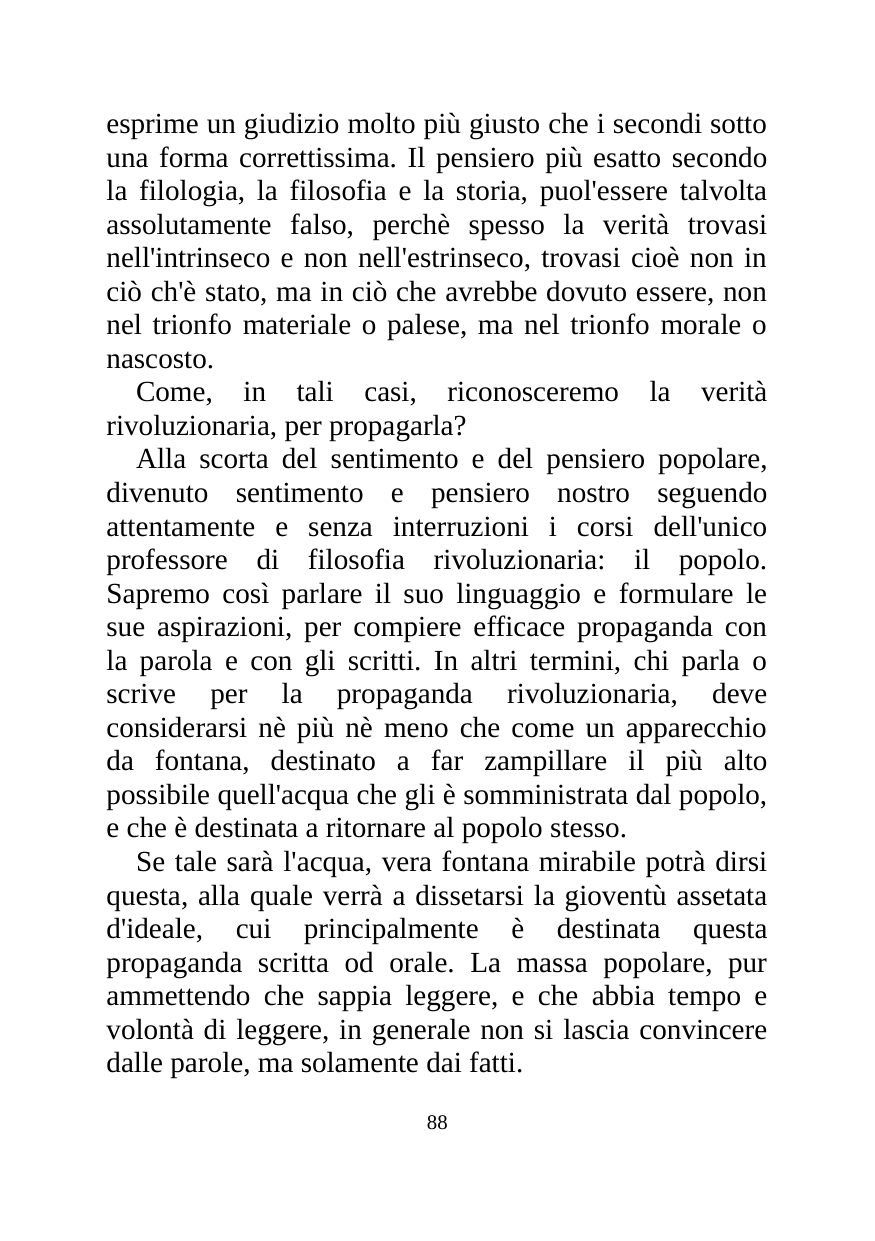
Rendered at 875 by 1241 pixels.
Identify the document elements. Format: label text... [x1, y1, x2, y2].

text Se tale sarà l'acqua, vera fontana mirabile potrà dirsi questa, alla quale verrà a dissetarsi la gioventù assetata d'ideale, cui principalmente è destinata questa propaganda scritta od orale. La massa popolare, pur ammettendo che sappia leggere, e che abbia tempo e volontà di leggere, in generale non si lascia convincere dalle parole, ma solamente dai fatti. [106, 844, 768, 1079]
text esprime un giudizio molto più giusto che i secondi sotto una forma correttissima. Il pensiero più esatto secondo la filologia, la filosofia e la storia, puol'essere talvolta assolutamente falso, perchè spesso la verità trovasi nell'intrinseco e non nell'estrinseco, trovasi cioè non in ciò ch'è stato, ma in ciò che avrebbe dovuto essere, non nel trionfo materiale o palese, ma nel trionfo morale o nascosto. [106, 106, 768, 374]
text Come, in tali casi, riconosceremo la verità rivoluzionaria, per propagarla? [106, 374, 768, 442]
text Alla scorta del sentimento e del pensiero popolare, divenuto sentimento e pensiero nostro seguendo attentamente e senza interruzioni i corsi dell'unico professore di filosofia rivoluzionaria: il popolo. Sapremo così parlare il suo linguaggio e formulare le sue aspirazioni, per compiere efficace propaganda con la parola e con gli scritti. In altri termini, chi parla o scrive per la propaganda rivoluzionaria, deve considerarsi nè più nè meno che come un apparecchio da fontana, destinato a far zampillare il più alto possibile quell'acqua che gli è somministrata dal popolo, e che è destinata a ritornare al popolo stesso. [106, 442, 768, 844]
